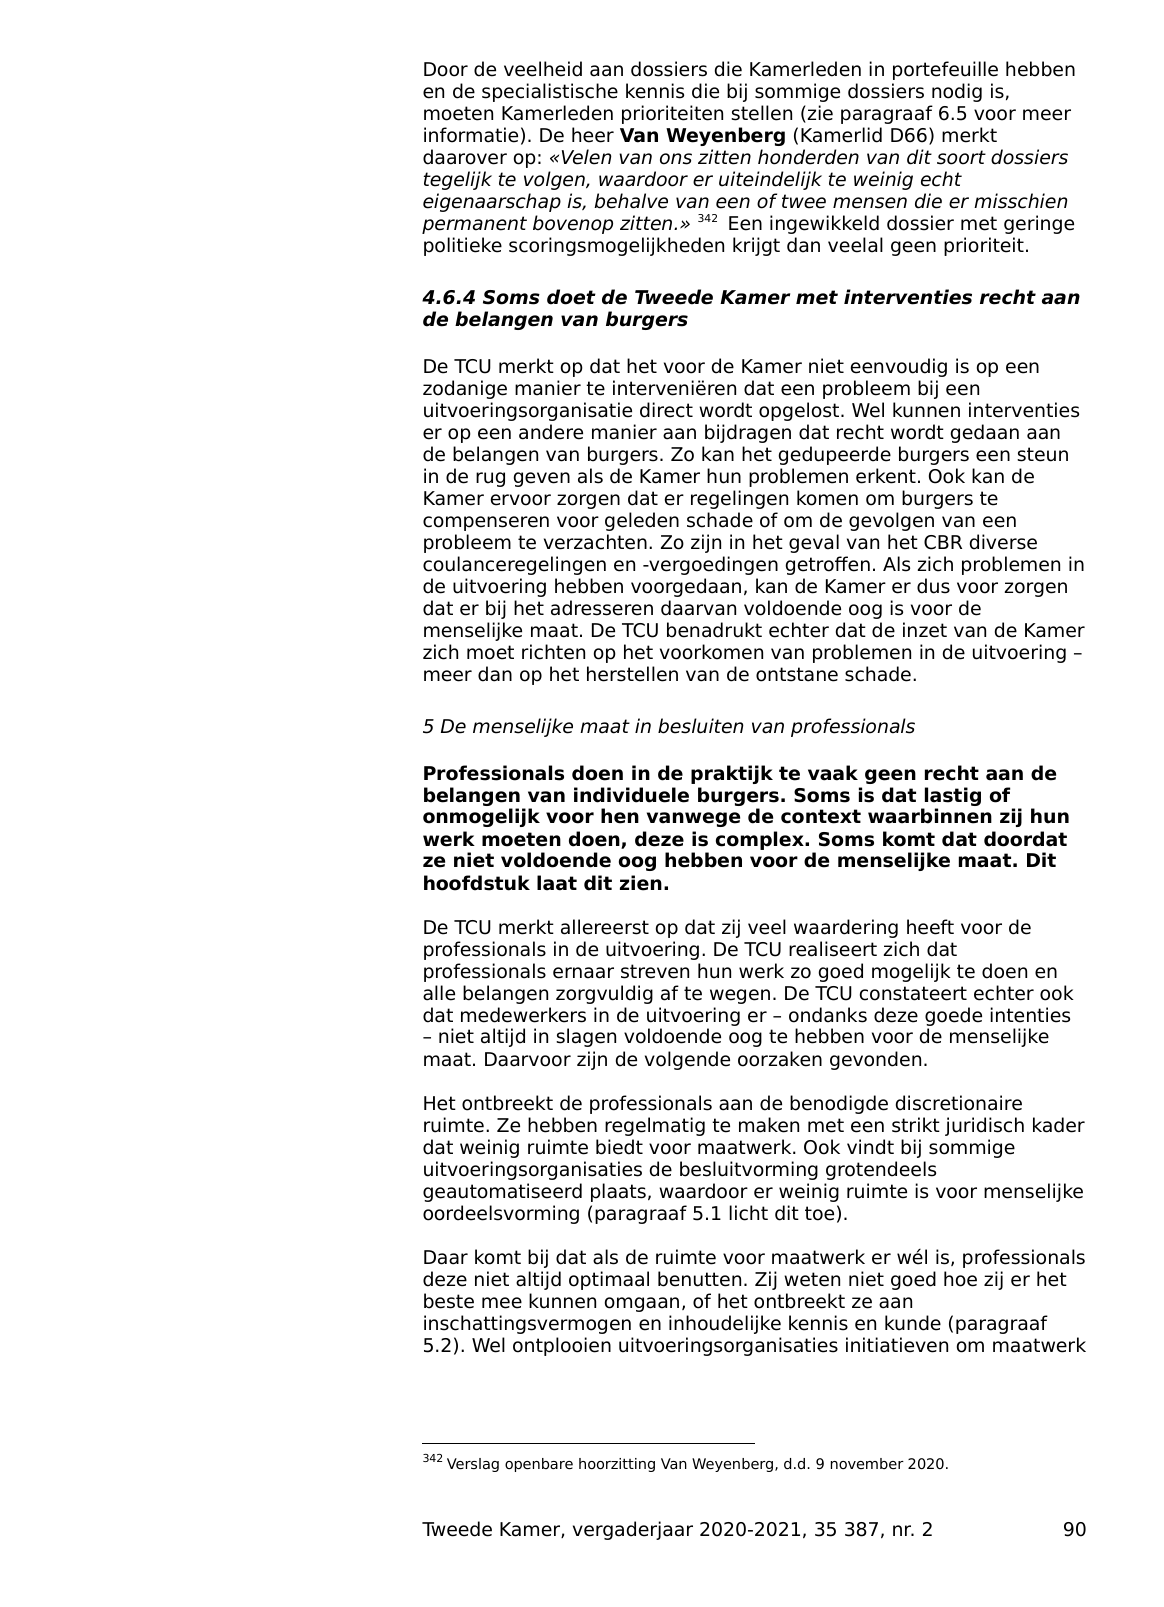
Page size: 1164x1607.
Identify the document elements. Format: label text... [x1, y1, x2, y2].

text De TCU merkt allereerst op dat zij veel waardering heeft voor de professionals in de uitvoering. De TCU realiseert zich dat professionals ernaar streven hun werk zo goed mogelijk te doen en alle belangen zorgvuldig af te wegen. De TCU constateert echter ook dat medewerkers in de uitvoering er – ondanks deze goede intenties – niet altijd in slagen voldoende oog te hebben voor de menselijke maat. Daarvoor zijn de volgende oorzaken gevonden. [422, 917, 1087, 1070]
text Verslag openbare hoorzitting Van Weyenberg, d.d. 9 november 2020. [422, 1452, 1087, 1474]
text Daar komt bij dat als de ruimte voor maatwerk er wél is, professionals deze niet altijd optimaal benutten. Zij weten niet goed hoe zij er het beste mee kunnen omgaan, of het ontbreekt ze aan inschattingsvermogen en inhoudelijke kennis en kunde (paragraaf 5.2). Wel ontplooien uitvoeringsorganisaties initiatieven om maatwerk [422, 1247, 1087, 1357]
subtitle 5 De menselijke maat in besluiten van professionals [422, 716, 1087, 737]
text De TCU merkt op dat het voor de Kamer niet eenvoudig is op een zodanige manier te interveniëren dat een probleem bij een uitvoeringsorganisatie direct wordt opgelost. Wel kunnen interventies er op een andere manier aan bijdragen dat recht wordt gedaan aan de belangen van burgers. Zo kan het gedupeerde burgers een steun in de rug geven als de Kamer hun problemen erkent. Ook kan de Kamer ervoor zorgen dat er regelingen komen om burgers te compenseren voor geleden schade of om de gevolgen van een probleem te verzachten. Zo zijn in het geval van het CBR diverse coulanceregelingen en -vergoedingen getroffen. Als zich problemen in de uitvoering hebben voorgedaan, kan de Kamer er dus voor zorgen dat er bij het adresseren daarvan voldoende oog is voor de menselijke maat. De TCU benadrukt echter dat de inzet van de Kamer zich moet richten op het voorkomen van problemen in de uitvoering – meer dan op het herstellen van de ontstane schade. [422, 356, 1087, 686]
text Door de veelheid aan dossiers die Kamerleden in portefeuille hebben en de specialistische kennis die bij sommige dossiers nodig is, moeten Kamerleden prioriteiten stellen (zie paragraaf 6.5 voor meer informatie). De heer Van Weyenberg (Kamerlid D66) merkt daarover op: «Velen van ons zitten honderden van dit soort dossiers tegelijk te volgen, waardoor er uiteindelijk te weinig echt eigenaarschap is, behalve van een of twee mensen die er misschien permanent bovenop zitten.» Een ingewikkeld dossier met geringe politieke scoringsmogelijkheden krijgt dan veelal geen prioriteit. [422, 59, 1087, 257]
text Het ontbreekt de professionals aan de benodigde discretionaire ruimte. Ze hebben regelmatig te maken met een strikt juridisch kader dat weinig ruimte biedt voor maatwerk. Ook vindt bij sommige uitvoeringsorganisaties de besluitvorming grotendeels geautomatiseerd plaats, waardoor er weinig ruimte is voor menselijke oordeelsvorming (paragraaf 5.1 licht dit toe). [422, 1093, 1087, 1224]
subtitle 4.6.4 Soms doet de Tweede Kamer met interventies recht aan de belangen van burgers [422, 287, 1087, 331]
text Professionals doen in de praktijk te vaak geen recht aan de belangen van individuele burgers. Soms is dat lastig of onmogelijk voor hen vanwege de context waarbinnen zij hun werk moeten doen, deze is complex. Soms komt dat doordat ze niet voldoende oog hebben voor de menselijke maat. Dit hoofdstuk laat dit zien. [422, 762, 1087, 894]
